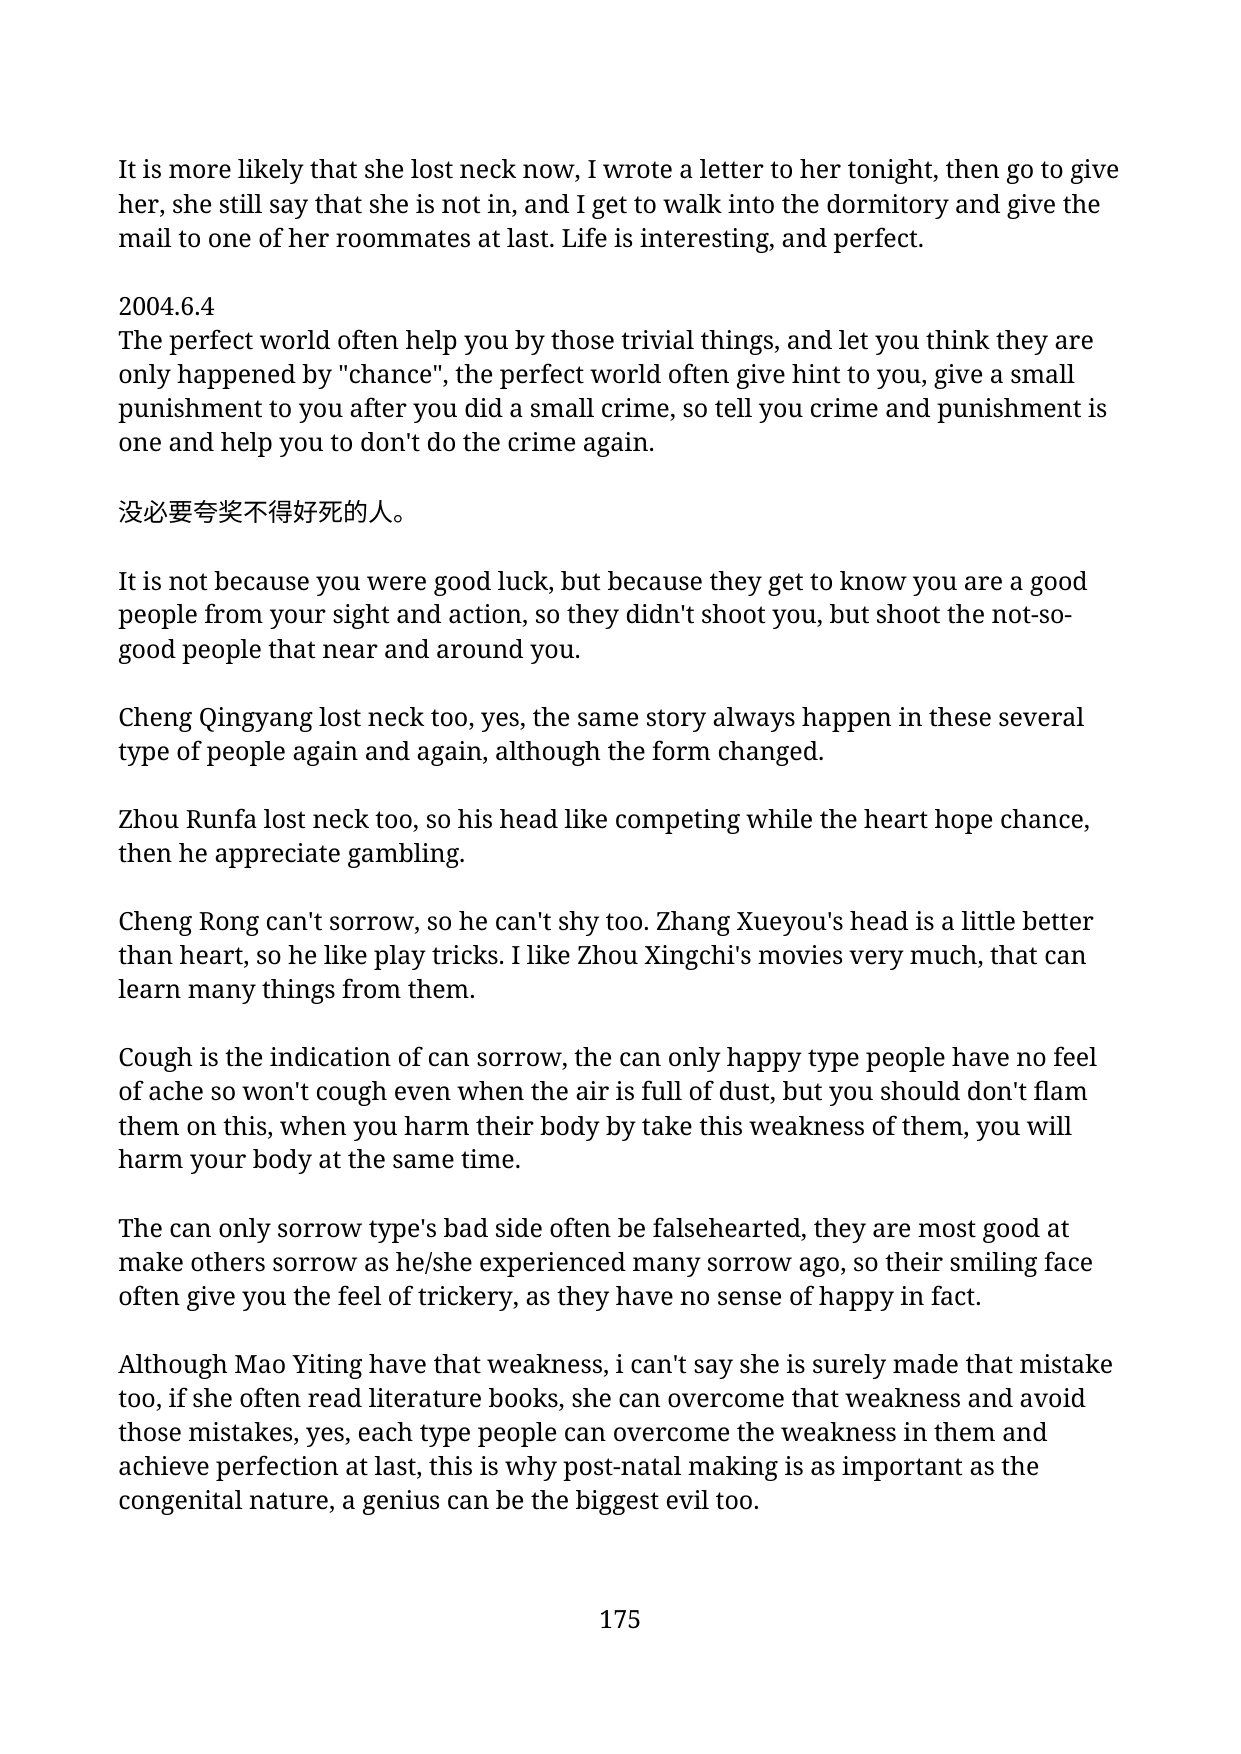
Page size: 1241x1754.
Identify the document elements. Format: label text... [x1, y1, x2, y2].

text The perfect world often help you by those trivial things, and let you think they are only happened by "chance", the perfect world often give hint to you, give a small punishment to you after you did a small crime, so tell you crime and punishment is one and help you to don't do the crime again. [118, 322, 1122, 459]
text 2004.6.4 [118, 288, 1122, 322]
text 没必要夸奖不得好死的人。 [118, 493, 1122, 529]
text It is more likely that she lost neck now, I wrote a letter to her tonight, then go to give her, she still say that she is not in, and I get to walk into the dormitory and give the mail to one of her roommates at last. Life is interesting, and perfect. [118, 152, 1122, 254]
text Cheng Qingyang lost neck too, yes, the same story always happen in these several type of people again and again, although the form changed. [118, 699, 1122, 767]
text Zhou Runfa lost neck too, so his head like competing while the heart hope chance, then he appreciate gambling. [118, 802, 1122, 870]
text It is not because you were good luck, but because they get to know you are a good people from your sight and action, so they didn't shoot you, but shoot the not-so-good people that near and around you. [118, 563, 1122, 665]
text The can only sorrow type's bad side often be falsehearted, they are most good at make others sorrow as he/she experienced many sorrow ago, so their smiling face often give you the feel of trickery, as they have no sense of happy in fact. [118, 1210, 1122, 1312]
text Although Mao Yiting have that weakness, i can't say she is surely made that mistake too, if she often read literature books, she can overcome that weakness and avoid those mistakes, yes, each type people can overcome the weakness in them and achieve perfection at last, this is why post-natal making is as important as the congenital nature, a genius can be the biggest evil too. [118, 1347, 1122, 1517]
text Cheng Rong can't sorrow, so he can't shy too. Zhang Xueyou's head is a little better than heart, so he like play tricks. I like Zhou Xingchi's movies very much, that can learn many things from them. [118, 904, 1122, 1006]
text Cough is the indication of can sorrow, the can only happy type people have no feel of ache so won't cough even when the air is full of dust, but you should don't flam them on this, when you harm their body by take this weakness of them, you will harm your body at the same time. [118, 1040, 1122, 1176]
